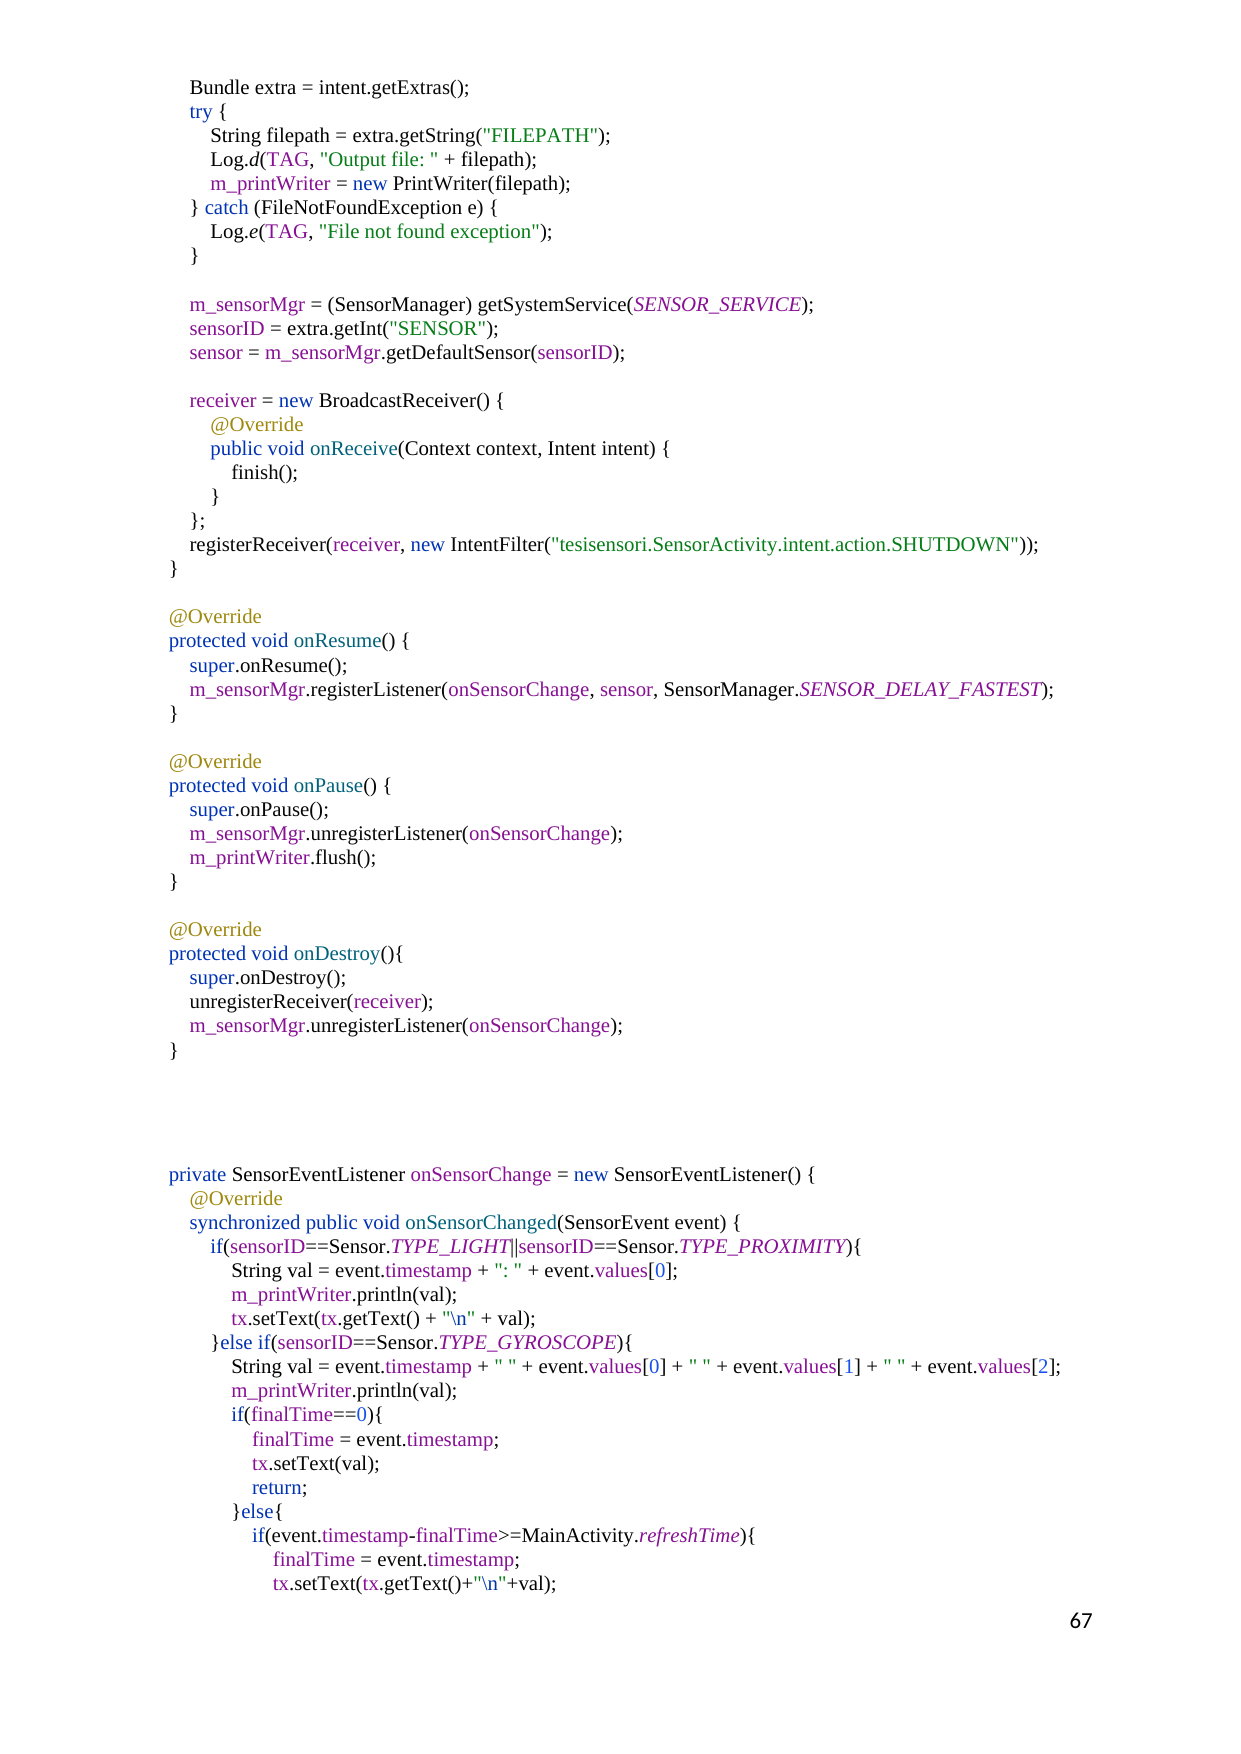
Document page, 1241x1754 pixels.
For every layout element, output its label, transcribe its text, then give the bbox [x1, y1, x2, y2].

text private SensorEventListener onSensorChange = new SensorEventListener() { @Override synchronized public void onSensorChanged(SensorEvent event) { if(sensorID==Sensor.TYPE_LIGHT||sensorID==Sensor.TYPE_PROXIMITY){ String val = event.timestamp + ": " + event.values[0]; m_printWriter.println(val); tx.setText(tx.getText() + "\n" + val); }else if(sensorID==Sensor.TYPE_GYROSCOPE){ String val = event.timestamp + " " + event.values[0] + " " + event.values[1] + " " + event.values[2]; m_printWriter.println(val); if(finalTime==0){ finalTime = event.timestamp; tx.setText(val); return; }else{ if(event.timestamp-finalTime>=MainActivity.refreshTime){ finalTime = event.timestamp; tx.setText(tx.getText()+"\n"+val); [148, 1138, 1092, 1595]
text Bundle extra = intent.getExtras(); try { String filepath = extra.getString("FILEPATH"); Log.d(TAG, "Output file: " + filepath); m_printWriter = new PrintWriter(filepath); } catch (FileNotFoundException e) { Log.e(TAG, "File not found exception"); } m_sensorMgr = (SensorManager) getSystemService(SENSOR_SERVICE); sensorID = extra.getInt("SENSOR"); sensor = m_sensorMgr.getDefaultSensor(sensorID); receiver = new BroadcastReceiver() { @Override public void onReceive(Context context, Intent intent) { finish(); } }; registerReceiver(receiver, new IntentFilter("tesisensori.SensorActivity.intent.action.SHUTDOWN")); } @Override protected void onResume() { super.onResume(); m_sensorMgr.registerListener(onSensorChange, sensor, SensorManager.SENSOR_DELAY_FASTEST); } @Override protected void onPause() { super.onPause(); m_sensorMgr.unregisterListener(onSensorChange); m_printWriter.flush(); } @Override protected void onDestroy(){ super.onDestroy(); unregisterReceiver(receiver); m_sensorMgr.unregisterListener(onSensorChange); } [148, 75, 1092, 1089]
